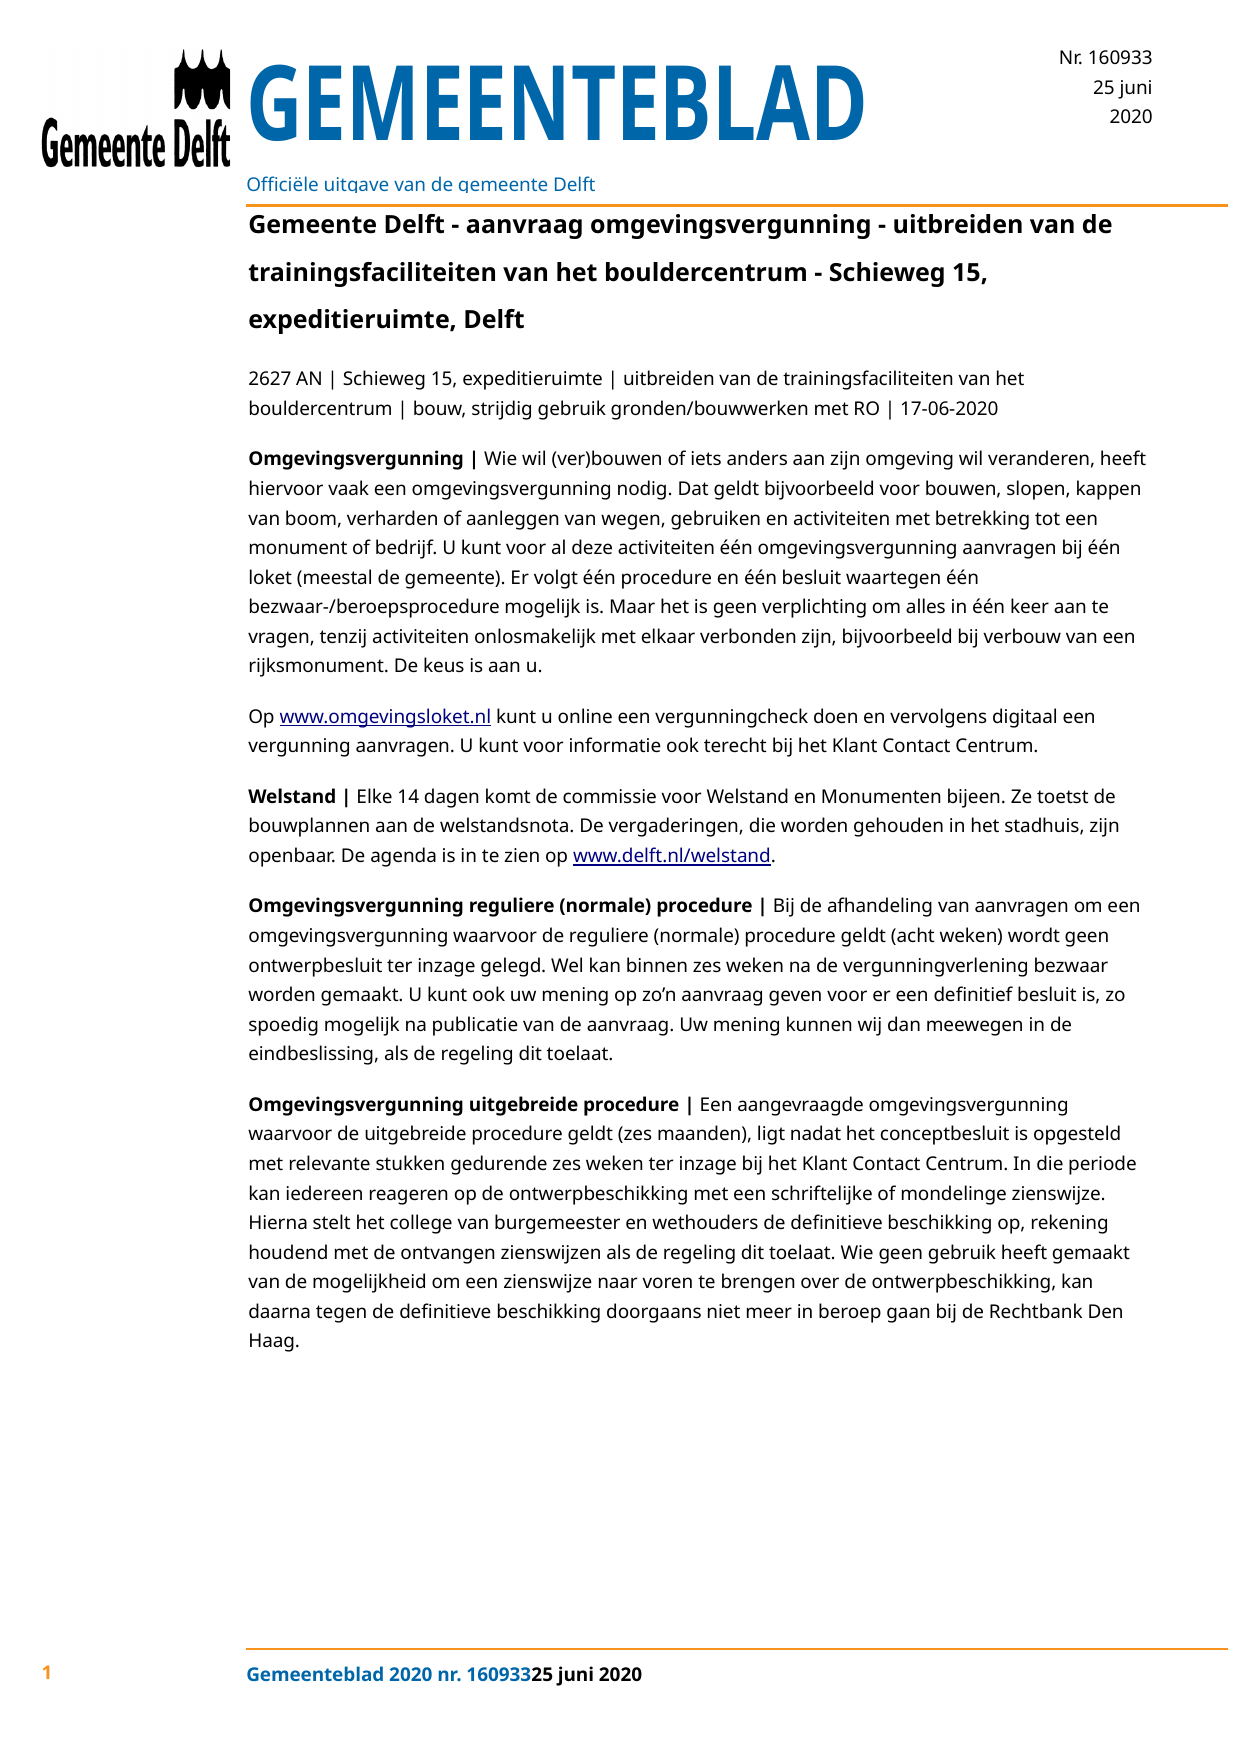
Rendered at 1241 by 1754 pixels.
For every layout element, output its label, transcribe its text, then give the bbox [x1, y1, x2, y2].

text Gemeente Delft - aanvraag omgevingsvergunning - uitbreiden van de trainingsfaciliteiten van het bouldercentrum - Schieweg 15, expeditieruimte, Delft [248, 207, 1152, 336]
text 2627 AN | Schieweg 15, expeditieruimte | uitbreiden van de trainingsfaciliteiten van het bouldercentrum | bouw, strijdig gebruik gronden/bouwwerken met RO | 17-06-2020 [248, 366, 1152, 421]
text Omgevingsvergunning | Wie wil (ver)bouwen of iets anders aan zijn omgeving wil veranderen, heeft hiervoor vaak een omgevingsvergunning nodig. Dat geldt bijvoorbeeld voor bouwen, slopen, kappen van boom, verharden of aanleggen van wegen, gebruiken en activiteiten met betrekking tot een monument of bedrijf. U kunt voor al deze activiteiten één omgevingsvergunning aanvragen bij één loket (meestal de gemeente). Er volgt één procedure en één besluit waartegen één bezwaar-/beroepsprocedure mogelijk is. Maar het is geen verplichting om alles in één keer aan te vragen, tenzij activiteiten onlosmakelijk met elkaar verbonden zijn, bijvoorbeeld bij verbouw van een rijksmonument. De keus is aan u. [248, 446, 1152, 678]
text Op www.omgevingsloket.nl kunt u online een vergunningcheck doen en vervolgens digitaal een vergunning aanvragen. U kunt voor informatie ook terecht bij het Klant Contact Centrum. [248, 703, 1152, 758]
text Omgevingsvergunning uitgebreide procedure | Een aangevraagde omgevingsvergunning waarvoor de uitgebreide procedure geldt (zes maanden), ligt nadat het conceptbesluit is opgesteld met relevante stukken gedurende zes weken ter inzage bij het Klant Contact Centrum. In die periode kan iedereen reageren op de ontwerpbeschikking met een schriftelijke of mondelinge zienswijze. Hierna stelt het college van burgemeester en wethouders de definitieve beschikking op, rekening houdend met de ontvangen zienswijzen als de regeling dit toelaat. Wie geen gebruik heeft gemaakt van de mogelijkheid om een zienswijze naar voren te brengen over de ontwerpbeschikking, kan daarna tegen de definitieve beschikking doorgaans niet meer in beroep gaan bij de Rechtbank Den Haag. [248, 1091, 1152, 1353]
picture [41, 47, 231, 172]
text Omgevingsvergunning reguliere (normale) procedure | Bij de afhandeling van aanvragen om een omgevingsvergunning waarvoor de reguliere (normale) procedure geldt (acht weken) wordt geen ontwerpbesluit ter inzage gelegd. Wel kan binnen zes weken na de vergunningverlening bezwaar worden gemaakt. U kunt ook uw mening op zo’n aanvraag geven voor er een definitief besluit is, zo spoedig mogelijk na publicatie van de aanvraag. Uw mening kunnen wij dan meewegen in de eindbeslissing, als de regeling dit toelaat. [248, 893, 1152, 1066]
text Welstand | Elke 14 dagen komt de commissie voor Welstand en Monumenten bijeen. Ze toetst de bouwplannen aan de welstandsnota. De vergaderingen, die worden gehouden in het stadhuis, zijn openbaar. De agenda is in te zien op www.delft.nl/welstand. [248, 783, 1152, 868]
